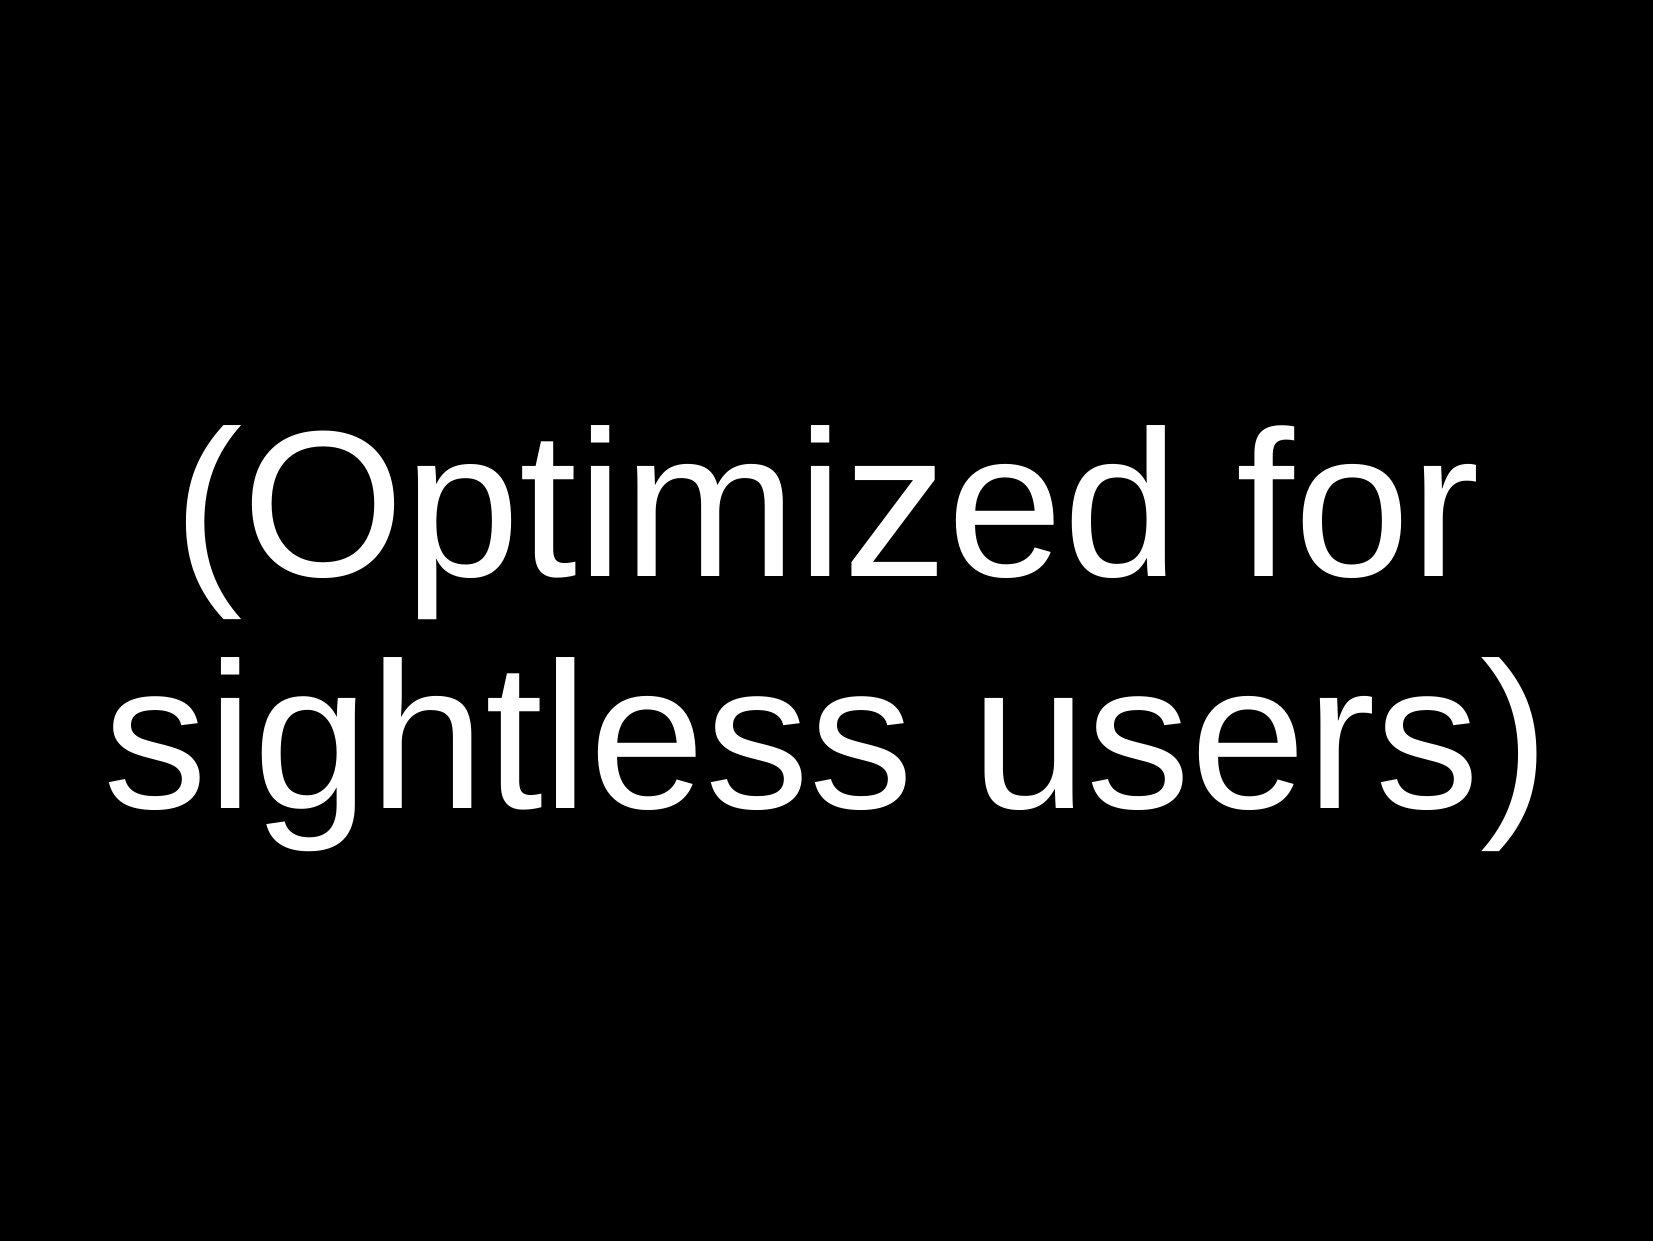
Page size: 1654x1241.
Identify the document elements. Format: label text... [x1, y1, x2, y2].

title (Optimized for sightless users) [82, 101, 1571, 1140]
